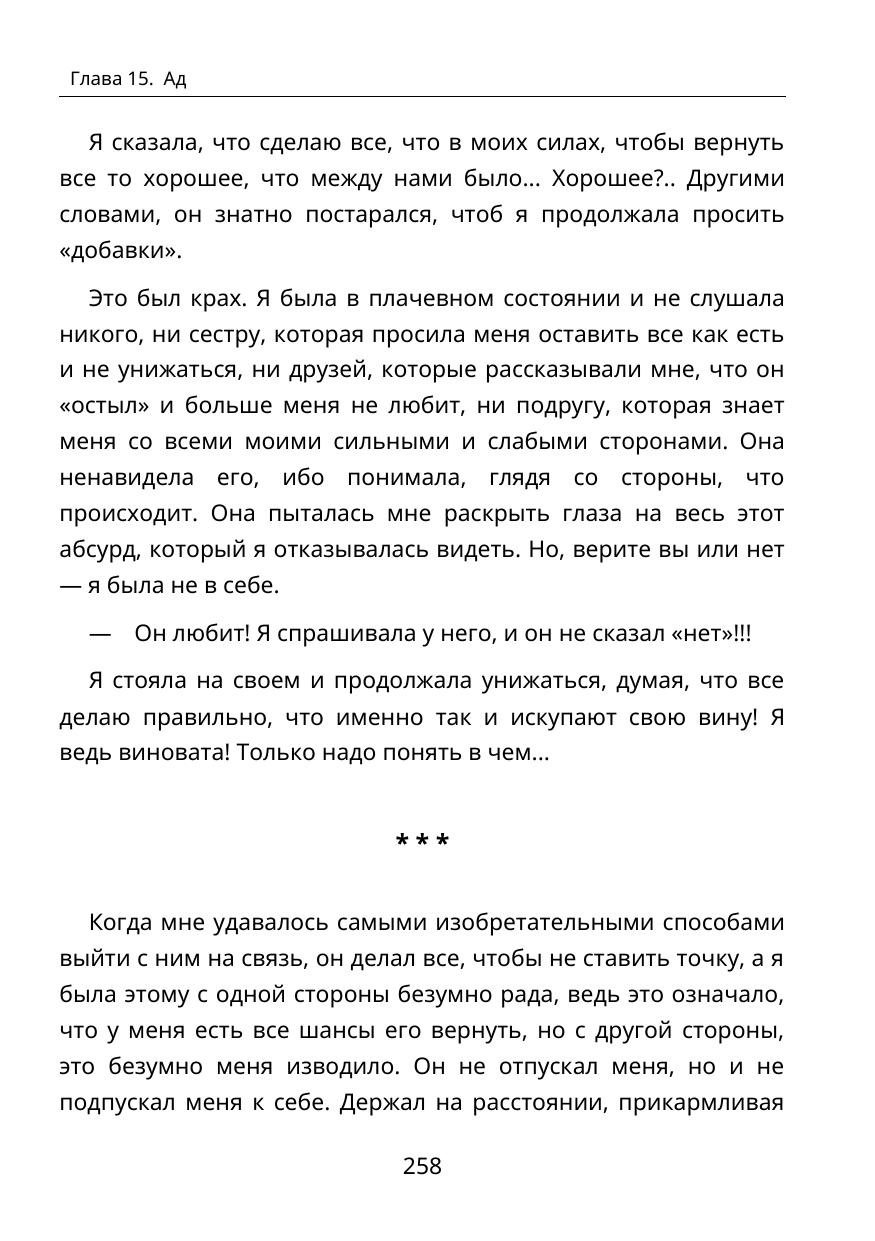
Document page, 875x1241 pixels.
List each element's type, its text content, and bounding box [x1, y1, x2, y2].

text Когда мне удавалось самыми изобретательными способами выйти с ним на связь, он делал все, чтобы не ставить точку, а я была этому с одной стороны безумно рада, ведь это означало, что у меня есть все шансы его вернуть, но с другой стороны, это безумно меня изводило. Он не отпускал меня, но и не подпускал меня к себе. Держал на расстоянии, прикармливая [59, 906, 786, 1117]
text Я стояла на своем и продолжала унижаться, думая, что все делаю правильно, что именно так и искупают свою вину! Я ведь виновата! Только надо понять в чем... [59, 664, 786, 768]
text Я сказала, что сделаю все, что в моих силах, чтобы вернуть все то хорошее, что между нами было... Хорошее?.. Другими словами, он знатно постарался, чтоб я продолжала просить «добавки». [59, 126, 786, 265]
text Это был крах. Я была в плачевном состоянии и не слушала никого, ни сестру, которая просила меня оставить все как есть и не унижаться, ни друзей, которые рассказывали мне, что он «остыл» и больше меня не любит, ни подругу, которая знает меня со всеми моими сильными и слабыми сторонами. Она ненавидела его, ибо понимала, глядя со стороны, что происходит. Она пыталась мне раскрыть глаза на весь этот абсурд, который я отказывалась видеть. Но, верите вы или нет — я была не в себе. [59, 282, 786, 600]
list Он любит! Я спрашивала у него, и он не сказал «нет»!!! [59, 617, 786, 648]
subtitle * * * [59, 825, 786, 859]
